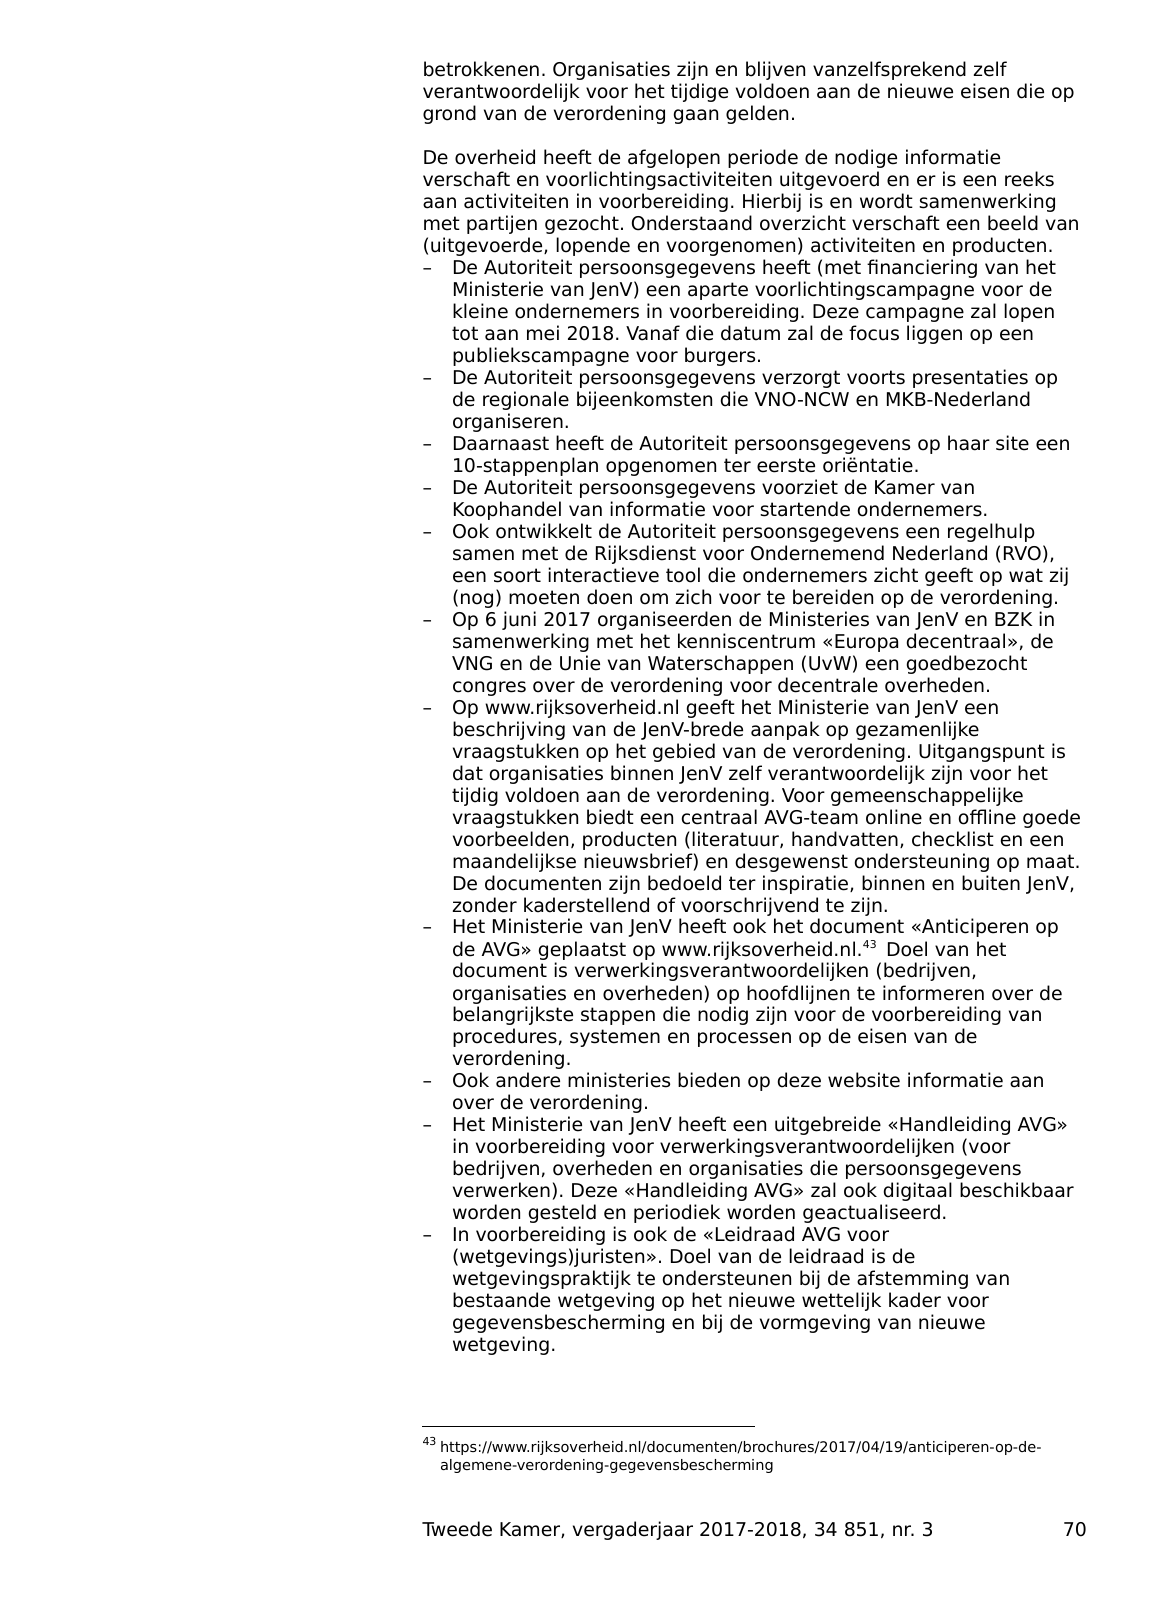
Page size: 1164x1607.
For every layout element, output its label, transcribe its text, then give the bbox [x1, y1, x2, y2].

text – Het Ministerie van JenV heeft een uitgebreide «Handleiding AVG» in voorbereiding voor verwerkingsverantwoordelijken (voor bedrijven, overheden en organisaties die persoonsgegevens verwerken). Deze «Handleiding AVG» zal ook digitaal beschikbaar worden gesteld en periodiek worden geactualiseerd. [422, 1114, 1087, 1224]
text – De Autoriteit persoonsgegevens heeft (met financiering van het Ministerie van JenV) een aparte voorlichtingscampagne voor de kleine ondernemers in voorbereiding. Deze campagne zal lopen tot aan mei 2018. Vanaf die datum zal de focus liggen op een publiekscampagne voor burgers. [422, 257, 1087, 367]
text – Daarnaast heeft de Autoriteit persoonsgegevens op haar site een 10-stappenplan opgenomen ter eerste oriëntatie. [422, 433, 1087, 477]
text – De Autoriteit persoonsgegevens voorziet de Kamer van Koophandel van informatie voor startende ondernemers. [422, 477, 1087, 521]
text – Ook ontwikkelt de Autoriteit persoonsgegevens een regelhulp samen met de Rijksdienst voor Ondernemend Nederland (RVO), een soort interactieve tool die ondernemers zicht geeft op wat zij (nog) moeten doen om zich voor te bereiden op de verordening. [422, 521, 1087, 609]
text – In voorbereiding is ook de «Leidraad AVG voor (wetgevings)juristen». Doel van de leidraad is de wetgevingspraktijk te ondersteunen bij de afstemming van bestaande wetgeving op het nieuwe wettelijk kader voor gegevensbescherming en bij de vormgeving van nieuwe wetgeving. [422, 1224, 1087, 1356]
text – Het Ministerie van JenV heeft ook het document «Anticiperen op de AVG» geplaatst op www.rijksoverheid.nl. Doel van het document is verwerkingsverantwoordelijken (bedrijven, organisaties en overheden) op hoofdlijnen te informeren over de belangrijkste stappen die nodig zijn voor de voorbereiding van procedures, systemen en processen op de eisen van de verordening. [422, 916, 1087, 1070]
text betrokkenen. Organisaties zijn en blijven vanzelfsprekend zelf verantwoordelijk voor het tijdige voldoen aan de nieuwe eisen die op grond van de verordening gaan gelden. [422, 59, 1087, 125]
text – Ook andere ministeries bieden op deze website informatie aan over de verordening. [422, 1070, 1087, 1114]
text https://www.rijksoverheid.nl/documenten/brochures/2017/04/19/anticiperen-op-de-algemene-verordening-gegevensbescherming [422, 1435, 1087, 1474]
text – Op www.rijksoverheid.nl geeft het Ministerie van JenV een beschrijving van de JenV-brede aanpak op gezamenlijke vraagstukken op het gebied van de verordening. Uitgangspunt is dat organisaties binnen JenV zelf verantwoordelijk zijn voor het tijdig voldoen aan de verordening. Voor gemeenschappelijke vraagstukken biedt een centraal AVG-team online en offline goede voorbeelden, producten (literatuur, handvatten, checklist en een maandelijkse nieuwsbrief) en desgewenst ondersteuning op maat. De documenten zijn bedoeld ter inspiratie, binnen en buiten JenV, zonder kaderstellend of voorschrijvend te zijn. [422, 697, 1087, 916]
text – De Autoriteit persoonsgegevens verzorgt voorts presentaties op de regionale bijeenkomsten die VNO-NCW en MKB-Nederland organiseren. [422, 367, 1087, 433]
text – Op 6 juni 2017 organiseerden de Ministeries van JenV en BZK in samenwerking met het kenniscentrum «Europa decentraal», de VNG en de Unie van Waterschappen (UvW) een goedbezocht congres over de verordening voor decentrale overheden. [422, 609, 1087, 697]
text De overheid heeft de afgelopen periode de nodige informatie verschaft en voorlichtingsactiviteiten uitgevoerd en er is een reeks aan activiteiten in voorbereiding. Hierbij is en wordt samenwerking met partijen gezocht. Onderstaand overzicht verschaft een beeld van (uitgevoerde, lopende en voorgenomen) activiteiten en producten. [422, 147, 1087, 257]
